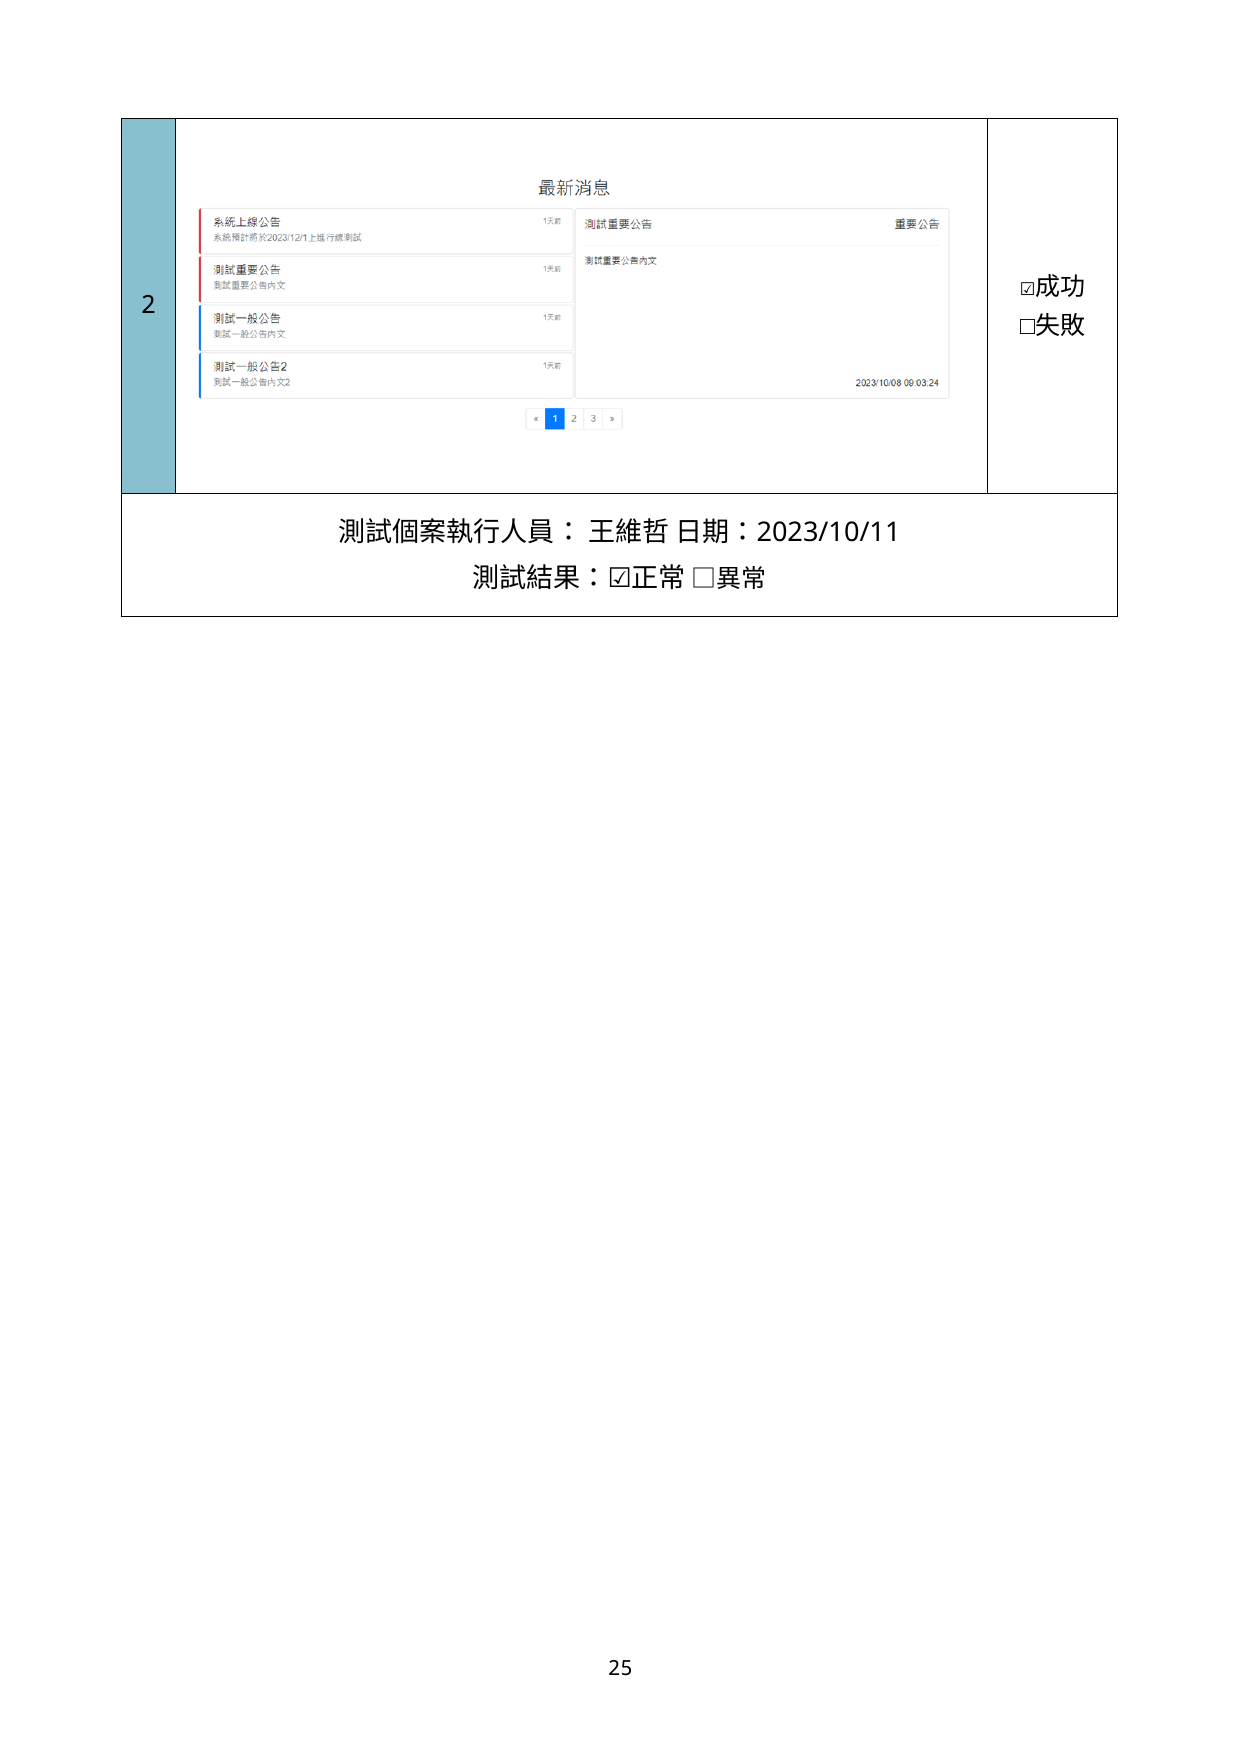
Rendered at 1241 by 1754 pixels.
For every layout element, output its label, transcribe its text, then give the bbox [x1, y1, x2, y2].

table_cell ☑成功 □失敗 [988, 119, 1117, 493]
table_cell [176, 119, 987, 493]
table_cell 測試個案執行人員： 王維哲 日期：2023/10/11 測試結果：☑正常 □異常 [122, 494, 1117, 616]
picture [190, 171, 972, 437]
table_cell 2 [122, 119, 175, 493]
